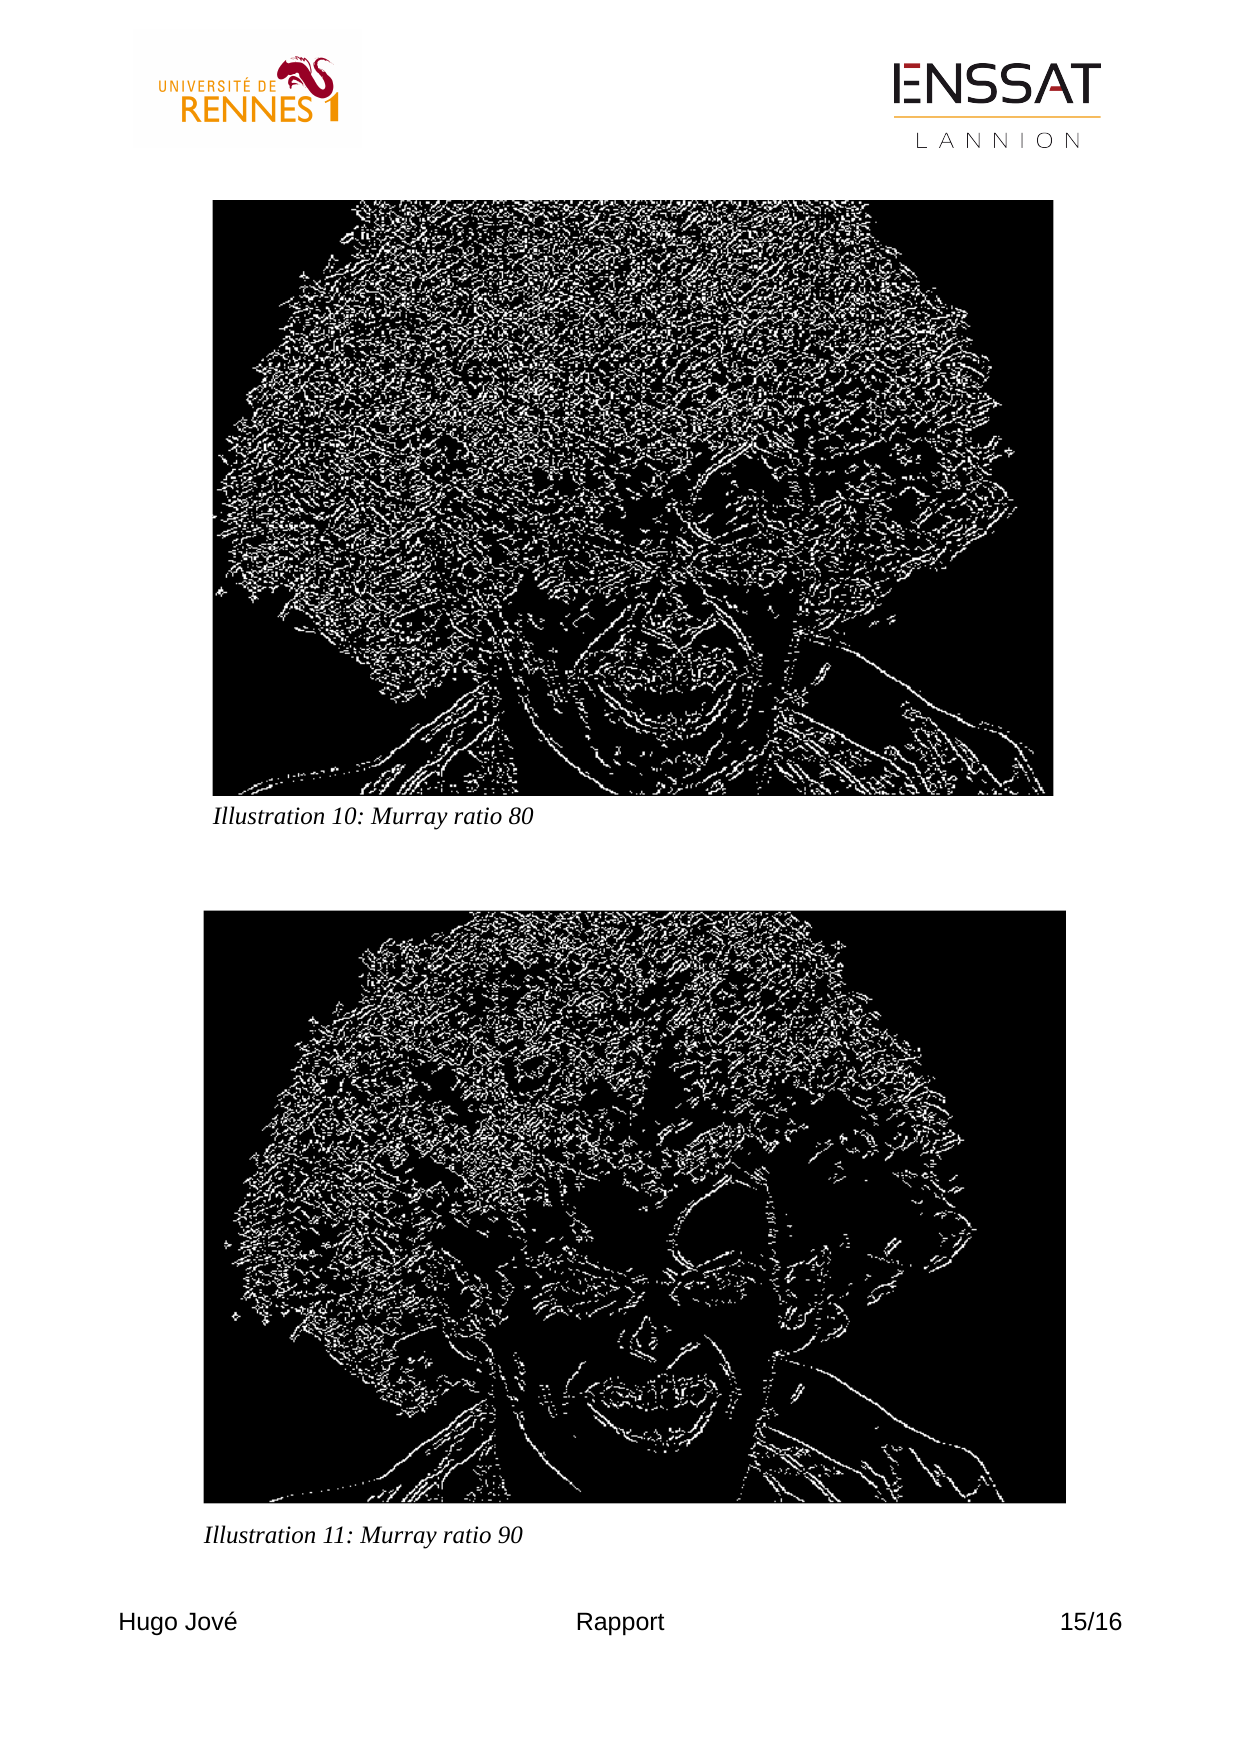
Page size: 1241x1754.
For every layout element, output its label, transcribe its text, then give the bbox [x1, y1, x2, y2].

picture [133, 29, 363, 148]
text Illustration 11: Murray ratio 90 [204, 1516, 1066, 1549]
picture [212, 200, 1054, 796]
picture [203, 907, 1066, 1516]
picture [894, 63, 1101, 148]
text Illustration 10: Murray ratio 80 [213, 796, 1053, 829]
